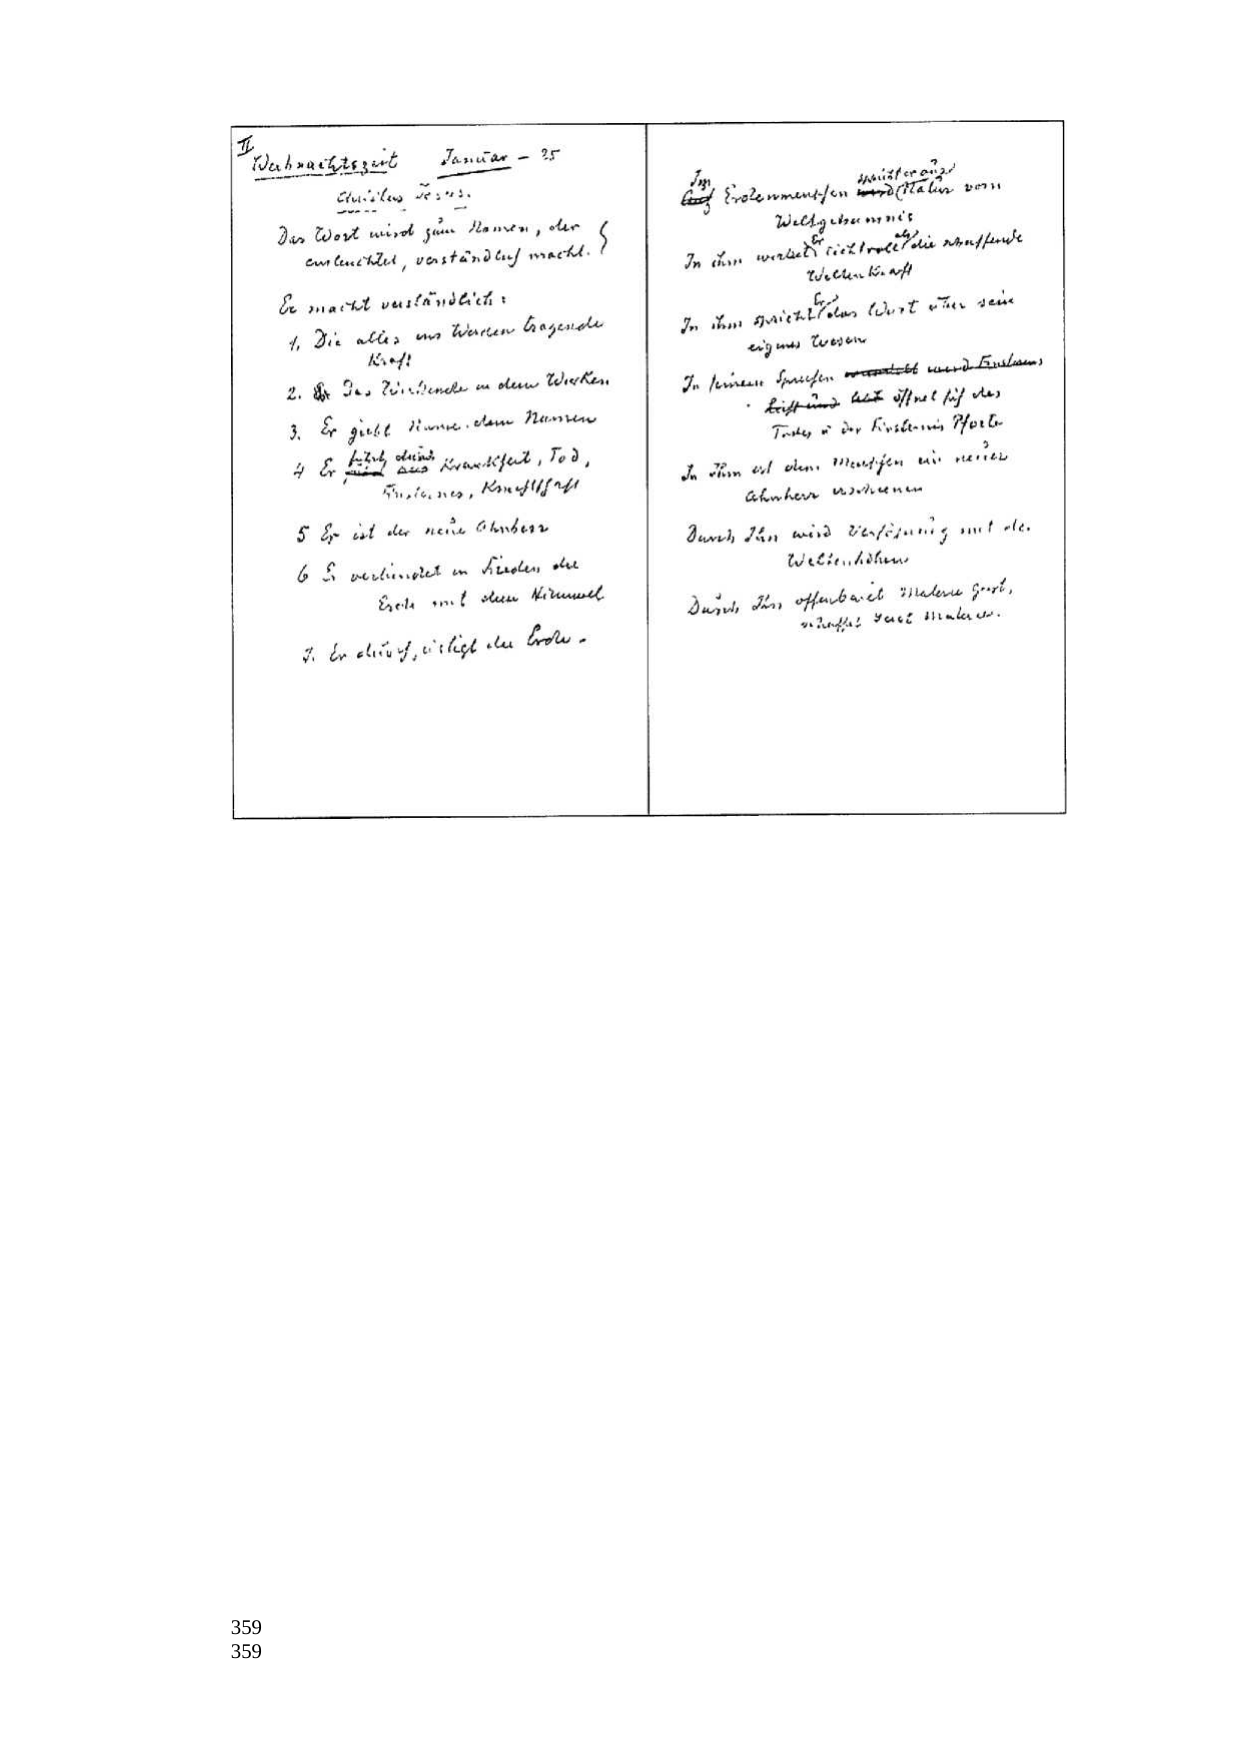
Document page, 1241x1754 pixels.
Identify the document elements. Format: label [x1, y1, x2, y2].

picture [230, 120, 1067, 821]
